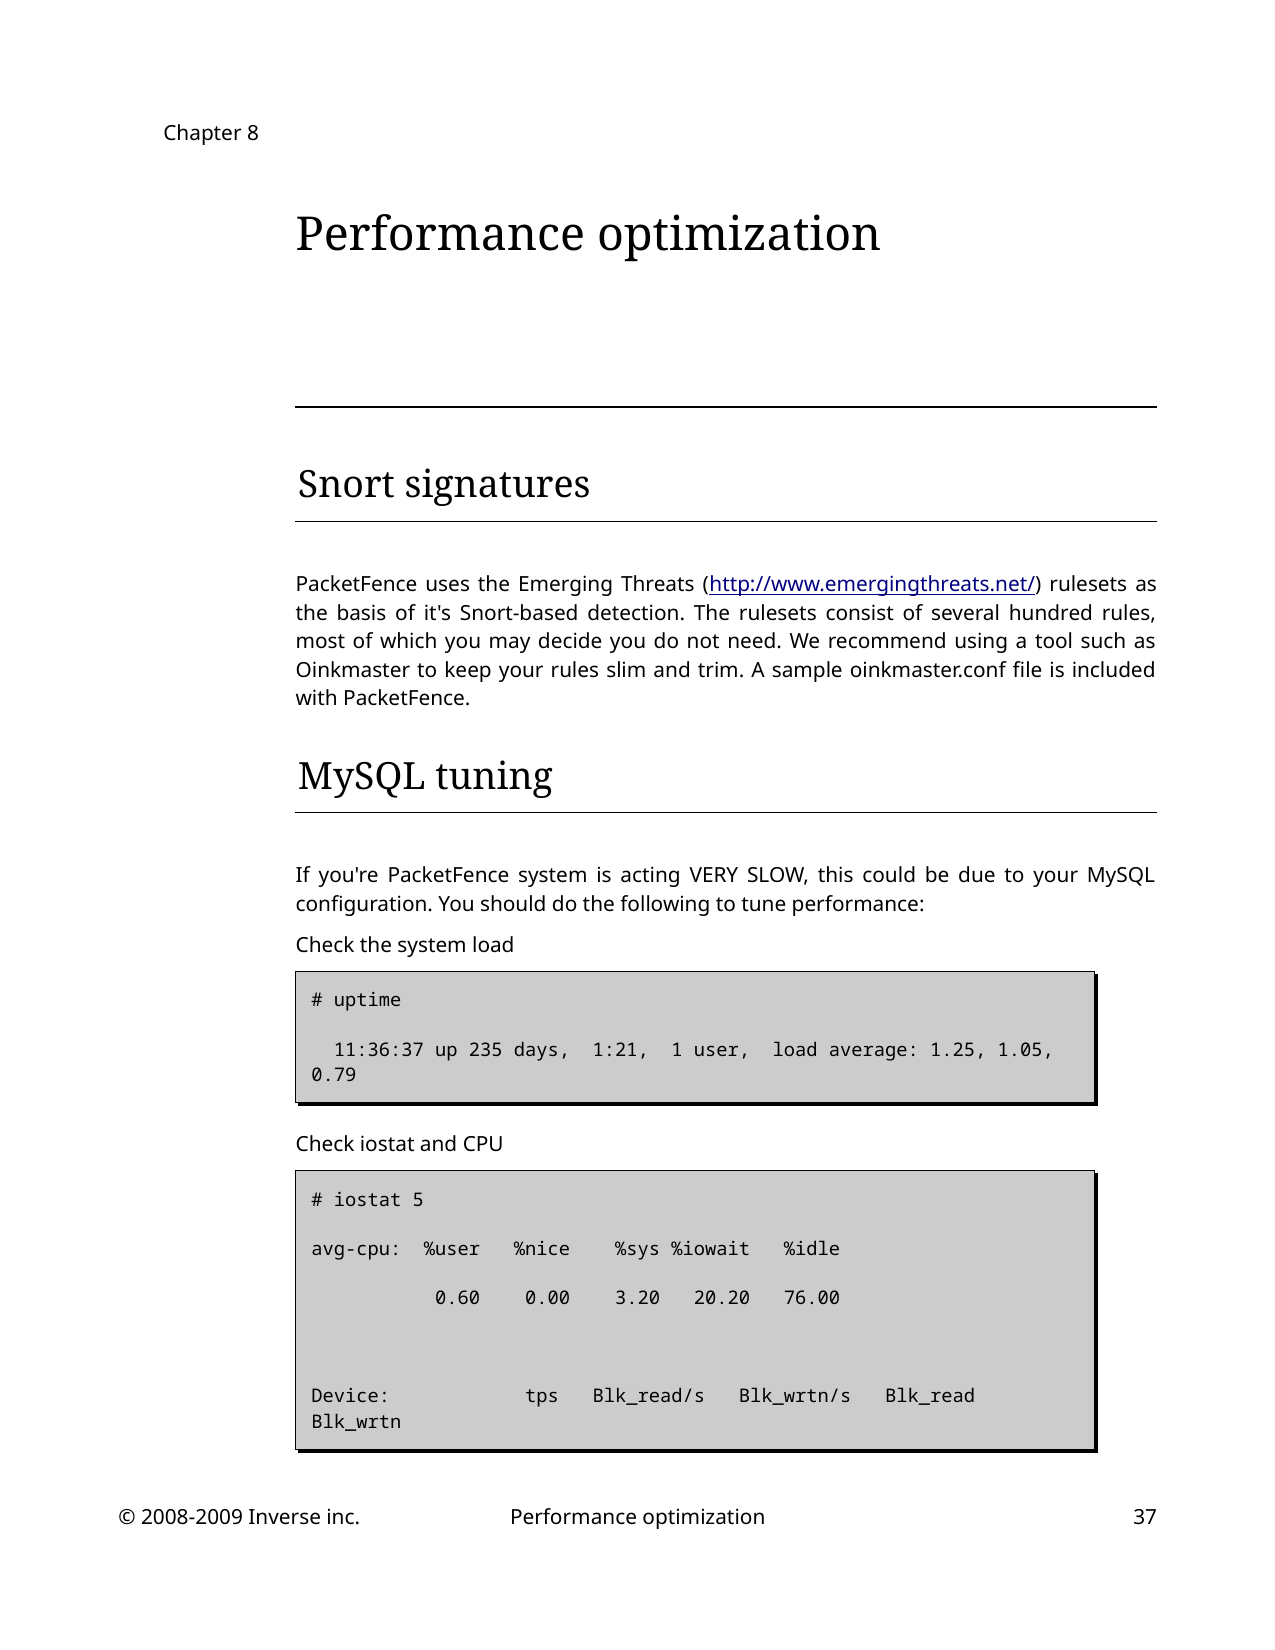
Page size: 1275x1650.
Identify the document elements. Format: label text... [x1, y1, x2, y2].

text # uptime [296, 972, 1094, 1012]
subtitle MySQL tuning [295, 749, 1157, 812]
text Check iostat and CPU [295, 1129, 1157, 1158]
subtitle Performance optimization [295, 201, 1157, 406]
subtitle Snort signatures [295, 458, 1157, 521]
text PacketFence uses the Emerging Threats (http://www.emergingthreats.net/) rulesets as the basis of it's Snort-based detection. The rulesets consist of several hundred rules, most of which you may decide you do not need. We recommend using a tool such as Oinkmaster to keep your rules slim and trim. A sample oinkmaster.conf file is included with PacketFence. [295, 569, 1157, 712]
text Device: tps Blk_read/s Blk_wrtn/s Blk_read Blk_wrtn [296, 1367, 1094, 1449]
text Check the system load [295, 930, 1157, 958]
text 11:36:37 up 235 days, 1:21, 1 user, load average: 1.25, 1.05, 0.79 [296, 1020, 1094, 1102]
text # iostat 5 [296, 1171, 1094, 1212]
text avg-cpu: %user %nice %sys %iowait %idle [296, 1219, 1094, 1261]
text If you're PacketFence system is acting VERY SLOW, this could be due to your MySQL configuration. You should do the following to tune performance: [295, 861, 1157, 917]
text 0.60 0.00 3.20 20.20 76.00 [296, 1269, 1094, 1310]
